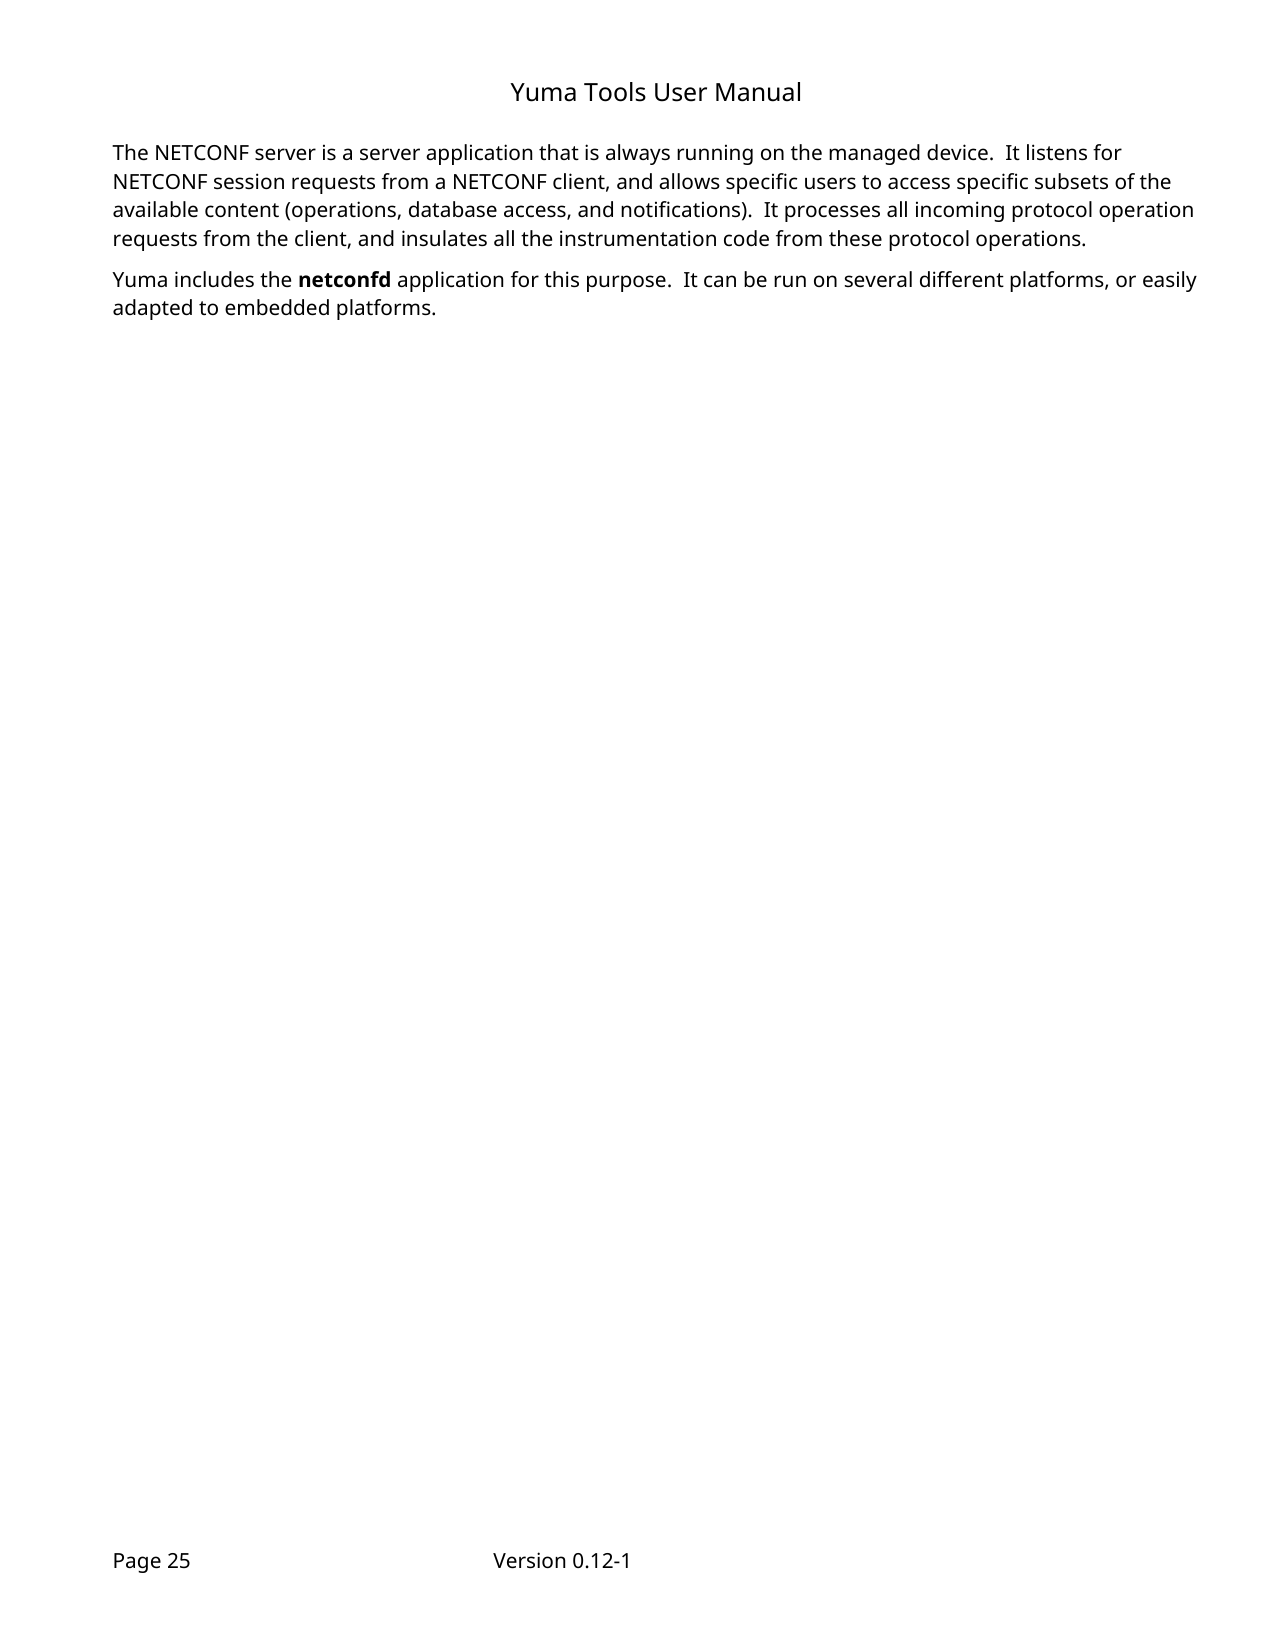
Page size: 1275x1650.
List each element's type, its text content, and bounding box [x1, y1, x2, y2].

text The NETCONF server is a server application that is always running on the managed device. It listens for NETCONF session requests from a NETCONF client, and allows specific users to access specific subsets of the available content (operations, database access, and notifications). It processes all incoming protocol operation requests from the client, and insulates all the instrumentation code from these protocol operations. [112, 138, 1200, 252]
text Yuma includes the netconfd application for this purpose. It can be run on several different platforms, or easily adapted to embedded platforms. [112, 265, 1200, 322]
